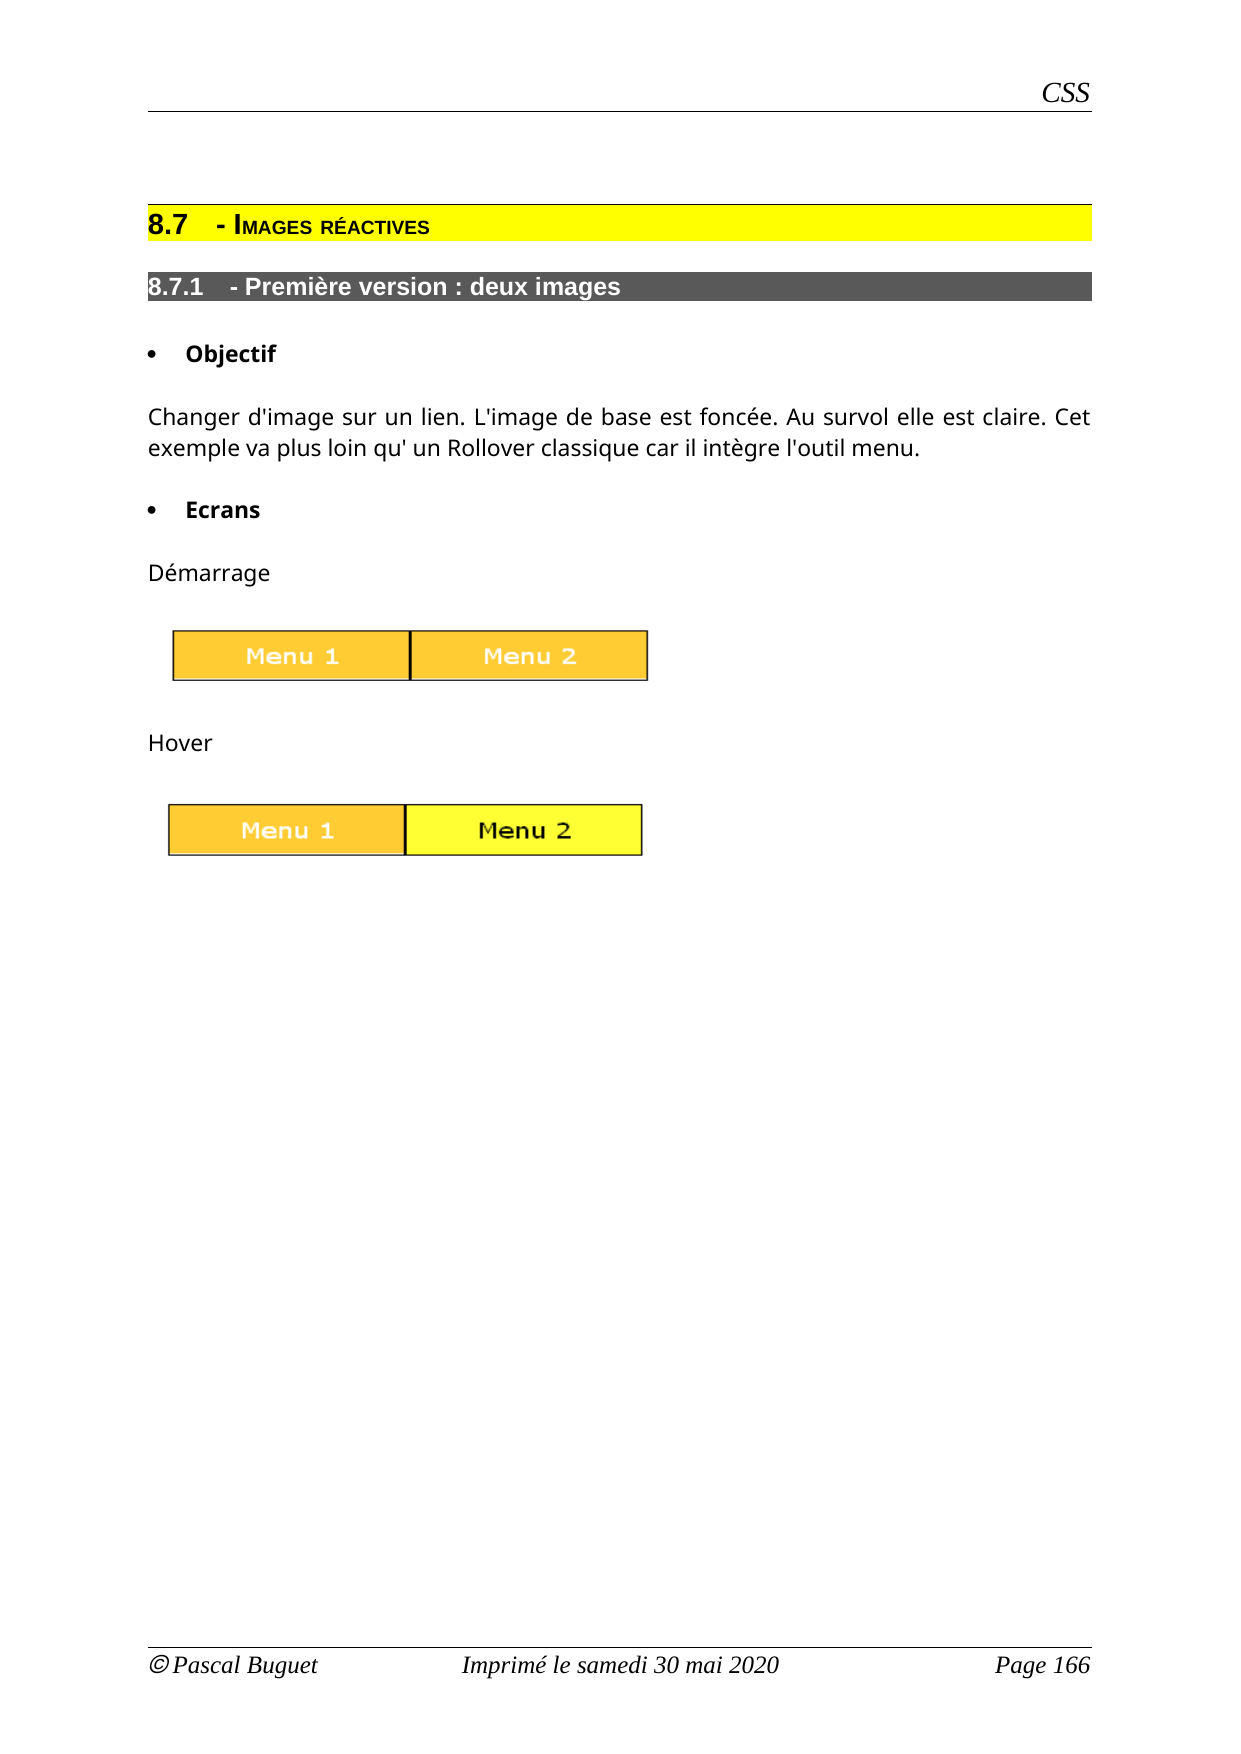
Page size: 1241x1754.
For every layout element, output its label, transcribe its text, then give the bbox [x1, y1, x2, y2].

text Démarrage [148, 557, 1092, 588]
subtitle - Première version : deux images [148, 272, 1092, 301]
text Hover [148, 727, 1092, 758]
text Changer d'image sur un lien. L'image de base est foncée. Au survol elle est claire. Cet exemple va plus loin qu' un Rollover classique car il intègre l'outil menu. [148, 401, 1092, 463]
list Objectif [148, 338, 1092, 369]
list Ecrans [148, 494, 1092, 526]
subtitle - Images réactives [148, 205, 1092, 241]
